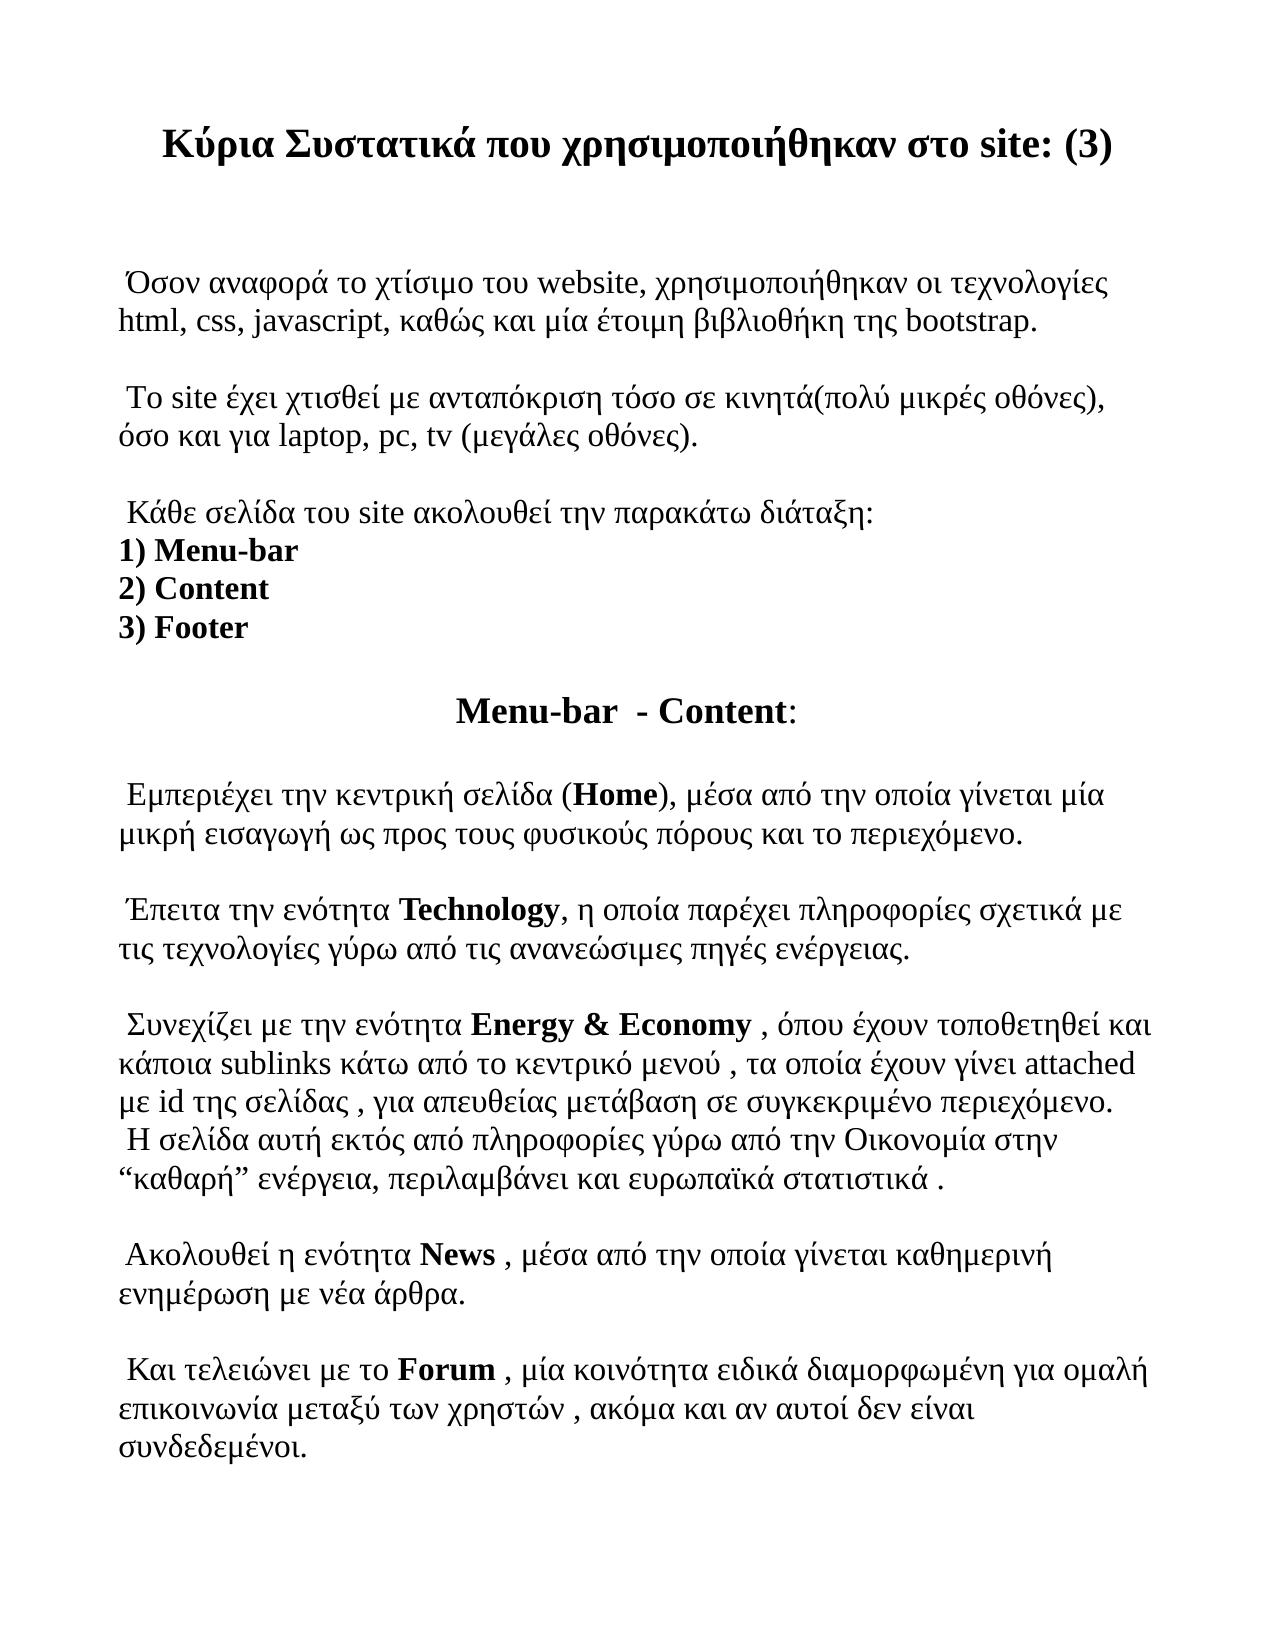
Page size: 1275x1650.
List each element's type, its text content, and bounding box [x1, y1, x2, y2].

text Όσον αναφορά το χτίσιμο του website, χρησιμοποιήθηκαν οι τεχνολογίες html, css, javascript, καθώς και μία έτοιμη βιβλιοθήκη της bootstrap. [118, 262, 1157, 338]
text Τo site έχει χτισθεί με ανταπόκριση τόσο σε κινητά(πολύ μικρές οθόνες), όσο και για laptop, pc, tv (μεγάλες οθόνες). [118, 377, 1157, 453]
text 1) Menu-bar [118, 530, 1157, 568]
text Εμπεριέχει την κεντρική σελίδα (Home), μέσα από την οποία γίνεται μία μικρή εισαγωγή ως προς τους φυσικούς πόρους και το περιεχόμενο. [118, 774, 1157, 851]
text Κάθε σελίδα του site ακολουθεί την παρακάτω διάταξη: [118, 492, 1157, 530]
text 2) Content [118, 568, 1157, 607]
text Κύρια Συστατικά που χρησιμοποιήθηκαν στο site: (3) [118, 118, 1157, 166]
text Η σελίδα αυτή εκτός από πληροφορίες γύρω από την Οικονομία στην “καθαρή” ενέργεια, περιλαμβάνει και ευρωπαϊκά στατιστικά . [118, 1119, 1157, 1196]
text Συνεχίζει με την ενότητα Energy & Economy , όπου έχουν τοποθετηθεί και κάποια sublinks κάτω από το κεντρικό μενού , τα οποία έχουν γίνει attached με id της σελίδας , για απευθείας μετάβαση σε συγκεκριμένο περιεχόμενο. [118, 1004, 1157, 1119]
text Ακολουθεί η ενότητα News , μέσα από την οποία γίνεται καθημερινή ενημέρωση με νέα άρθρα. [118, 1234, 1157, 1311]
text 3) Footer [118, 607, 1157, 645]
text Και τελειώνει με το Forum , μία κοινότητα ειδικά διαμορφωμένη για ομαλή επικοινωνία μεταξύ των χρηστών , ακόμα και αν αυτοί δεν είναι συνδεδεμένοι. [118, 1349, 1157, 1464]
text Menu-bar - Content: [118, 688, 1157, 731]
text Έπειτα την ενότητα Technology, η οποία παρέχει πληροφορίες σχετικά με τις τεχνολογίες γύρω από τις ανανεώσιμες πηγές ενέργειας. [118, 889, 1157, 966]
